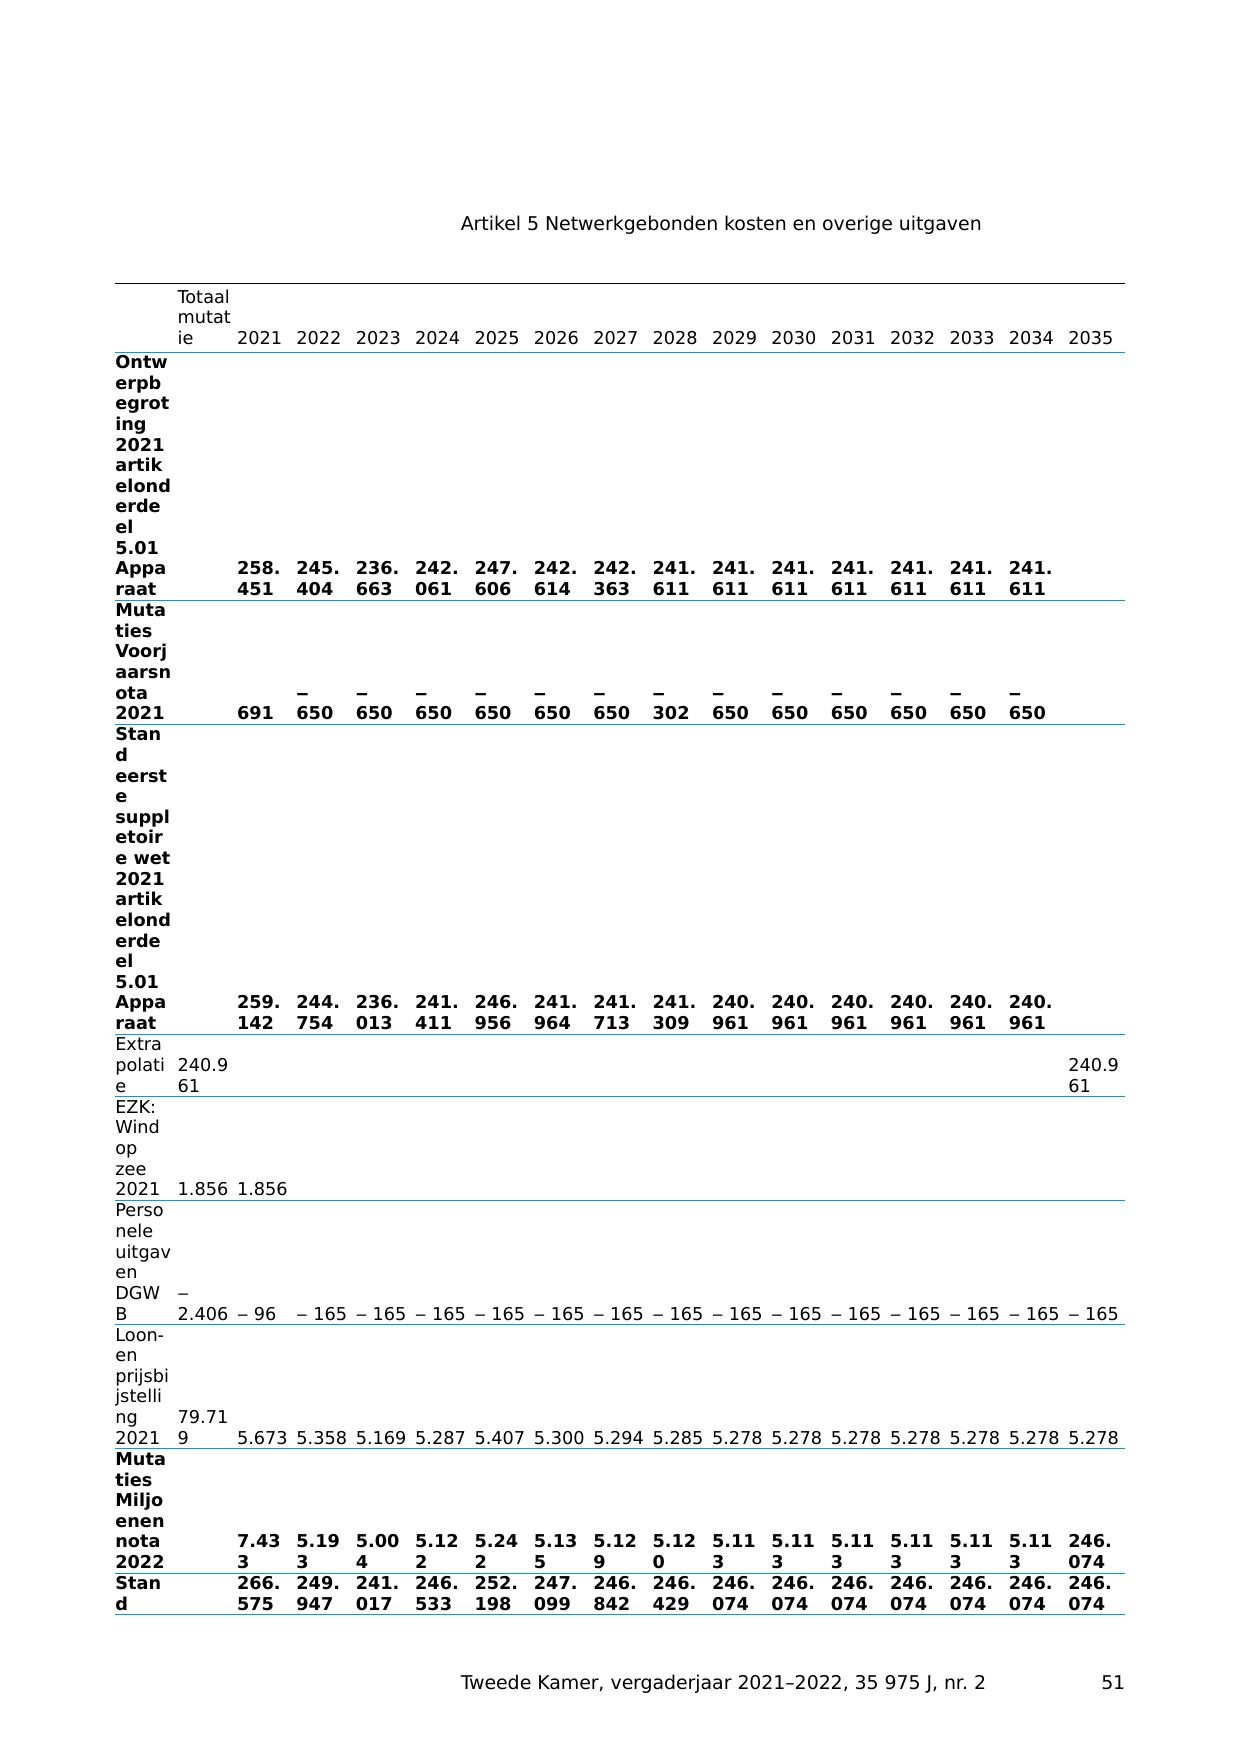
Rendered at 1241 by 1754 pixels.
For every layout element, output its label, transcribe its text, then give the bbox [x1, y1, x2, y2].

table_cell [175, 1574, 234, 1614]
table_cell 241.017 [353, 1574, 412, 1614]
table_cell [828, 1097, 887, 1200]
table_cell 240.961 [828, 725, 887, 1034]
table_cell 245.404 [293, 353, 353, 599]
table_cell 240.961 [887, 725, 946, 1034]
table_cell 5.358 [293, 1325, 353, 1448]
table_cell [293, 1097, 353, 1200]
table_cell [175, 725, 234, 1034]
table_cell 1.856 [234, 1097, 293, 1200]
table_cell 241.411 [412, 725, 471, 1034]
table_cell 241.713 [590, 725, 649, 1034]
table_cell 240.961 [1065, 1035, 1125, 1096]
table_cell Personele uitgaven DGWB [115, 1201, 174, 1324]
table_cell 2028 [650, 284, 709, 352]
table_cell ‒ 302 [650, 601, 709, 724]
table_cell 2021 [234, 284, 293, 352]
table_cell 266.575 [234, 1574, 293, 1614]
table_cell ‒ 165 [887, 1201, 946, 1324]
table_cell ‒ 165 [412, 1201, 471, 1324]
table_cell 259.142 [234, 725, 293, 1034]
table_cell [115, 284, 174, 352]
table_cell Ontwerpbegroting 2021 artikelonderdeel 5.01 Apparaat [115, 353, 174, 599]
table_cell 246.074 [1065, 1449, 1125, 1573]
table_cell 5.122 [412, 1449, 471, 1573]
table_cell 246.074 [887, 1574, 946, 1614]
table_cell Totaal mutatie [175, 284, 234, 352]
table_cell 5.407 [471, 1325, 531, 1448]
table_cell 241.611 [650, 353, 709, 599]
table_cell [946, 1035, 1006, 1096]
table_cell 5.278 [946, 1325, 1006, 1448]
table_cell 2032 [887, 284, 946, 352]
table_cell 246.074 [768, 1574, 828, 1614]
table_cell 5.673 [234, 1325, 293, 1448]
table_cell 5.278 [768, 1325, 828, 1448]
table_cell [1065, 1097, 1125, 1200]
table_cell [293, 1035, 353, 1096]
table_cell Mutaties Voorjaarsnota 2021 [115, 601, 174, 724]
table_cell 5.287 [412, 1325, 471, 1448]
table_cell [768, 1097, 828, 1200]
table_cell Loon- en prijsbijstelling 2021 [115, 1325, 174, 1448]
table_cell ‒ 650 [412, 601, 471, 724]
table_cell [946, 1097, 1006, 1200]
table_cell 5.294 [590, 1325, 649, 1448]
table_cell 5.135 [531, 1449, 590, 1573]
table_cell 2033 [946, 284, 1006, 352]
table_cell [353, 1035, 412, 1096]
table_cell ‒ 165 [768, 1201, 828, 1324]
table_cell 5.113 [887, 1449, 946, 1573]
table_cell 5.278 [709, 1325, 768, 1448]
table_cell 241.309 [650, 725, 709, 1034]
table_cell [1065, 725, 1125, 1034]
table_cell ‒ 650 [531, 601, 590, 724]
table_cell ‒ 650 [709, 601, 768, 724]
table_cell ‒ 165 [293, 1201, 353, 1324]
table_cell ‒ 165 [590, 1201, 649, 1324]
table_cell [590, 1035, 649, 1096]
table_cell 241.611 [946, 353, 1006, 599]
table_cell [471, 1035, 531, 1096]
table_cell ‒ 165 [471, 1201, 531, 1324]
table_cell 242.363 [590, 353, 649, 599]
table_cell [709, 1097, 768, 1200]
table_cell 5.113 [1006, 1449, 1065, 1573]
table_cell 5.193 [293, 1449, 353, 1573]
table_cell 2034 [1006, 284, 1065, 352]
table_cell Mutaties Miljoenennota 2022 [115, 1449, 174, 1573]
table_cell 691 [234, 601, 293, 724]
table_cell 5.242 [471, 1449, 531, 1573]
table_cell 258.451 [234, 353, 293, 599]
table_cell 241.611 [887, 353, 946, 599]
table_cell 236.663 [353, 353, 412, 599]
table_cell 5.278 [887, 1325, 946, 1448]
table_cell 246.074 [946, 1574, 1006, 1614]
table_cell 244.754 [293, 725, 353, 1034]
table_cell ‒ 165 [1006, 1201, 1065, 1324]
table_cell 246.842 [590, 1574, 649, 1614]
table_cell ‒ 650 [353, 601, 412, 724]
table_cell 2023 [353, 284, 412, 352]
table_cell 5.300 [531, 1325, 590, 1448]
table_cell ‒ 2.406 [175, 1201, 234, 1324]
table_cell 5.169 [353, 1325, 412, 1448]
table_cell ‒ 650 [471, 601, 531, 724]
table_cell 79.719 [175, 1325, 234, 1448]
table_cell 5.285 [650, 1325, 709, 1448]
table_cell [768, 1035, 828, 1096]
table_cell [412, 1035, 471, 1096]
table_cell [471, 1097, 531, 1200]
table_cell ‒ 165 [353, 1201, 412, 1324]
table_cell Stand [115, 1574, 174, 1614]
table_cell [709, 1035, 768, 1096]
table_cell 236.013 [353, 725, 412, 1034]
table_cell ‒ 165 [531, 1201, 590, 1324]
table_cell ‒ 165 [946, 1201, 1006, 1324]
table_cell 5.278 [1006, 1325, 1065, 1448]
table_cell 249.947 [293, 1574, 353, 1614]
table_cell EZK: Wind op zee 2021 [115, 1097, 174, 1200]
table_cell [412, 1097, 471, 1200]
table_cell [887, 1035, 946, 1096]
table_cell 7.433 [234, 1449, 293, 1573]
table_header Tabel 14 Artikel 5 Netwerkgebonden kosten en overige uitgaven (bedragen x € 1.000) [115, 258, 1125, 283]
table_cell 240.961 [768, 725, 828, 1034]
table_cell 2022 [293, 284, 353, 352]
table_cell 2031 [828, 284, 887, 352]
table_cell 240.961 [175, 1035, 234, 1096]
table_cell ‒ 650 [946, 601, 1006, 724]
table_cell 5.113 [946, 1449, 1006, 1573]
table_cell 5.113 [709, 1449, 768, 1573]
table_cell [175, 601, 234, 724]
table_cell [1065, 353, 1125, 599]
table_cell 241.611 [709, 353, 768, 599]
table_cell ‒ 165 [650, 1201, 709, 1324]
table_cell 241.611 [828, 353, 887, 599]
table_cell 246.074 [709, 1574, 768, 1614]
table_cell ‒ 650 [768, 601, 828, 724]
table_cell 246.074 [1006, 1574, 1065, 1614]
table_cell [1006, 1035, 1065, 1096]
table_cell Stand eerste suppletoire wet 2021 artikelonderdeel 5.01 Apparaat [115, 725, 174, 1034]
table_cell 5.113 [828, 1449, 887, 1573]
table_cell 5.278 [828, 1325, 887, 1448]
table_cell ‒ 650 [887, 601, 946, 724]
table_cell 2035 [1065, 284, 1125, 352]
table_cell 241.611 [1006, 353, 1065, 599]
table_cell [531, 1097, 590, 1200]
table_cell 5.129 [590, 1449, 649, 1573]
table_cell 247.606 [471, 353, 531, 599]
table_cell ‒ 650 [1006, 601, 1065, 724]
table_cell 241.964 [531, 725, 590, 1034]
table_cell [175, 1449, 234, 1573]
table_cell 246.429 [650, 1574, 709, 1614]
table_cell [531, 1035, 590, 1096]
title Artikel 5 Netwerkgebonden kosten en overige uitgaven [461, 213, 1125, 235]
table_cell 240.961 [1006, 725, 1065, 1034]
table_cell ‒ 165 [709, 1201, 768, 1324]
table_cell ‒ 650 [590, 601, 649, 724]
table_cell 246.074 [1065, 1574, 1125, 1614]
table_cell [650, 1097, 709, 1200]
table_cell [650, 1035, 709, 1096]
table_cell 240.961 [946, 725, 1006, 1034]
table_cell ‒ 650 [828, 601, 887, 724]
table_cell 242.614 [531, 353, 590, 599]
table_cell [175, 353, 234, 599]
table_cell 241.611 [768, 353, 828, 599]
table_cell [234, 1035, 293, 1096]
table_cell 252.198 [471, 1574, 531, 1614]
table_cell ‒ 96 [234, 1201, 293, 1324]
table_cell 2025 [471, 284, 531, 352]
table_cell ‒ 165 [1065, 1201, 1125, 1324]
table_cell 2026 [531, 284, 590, 352]
table_cell 5.004 [353, 1449, 412, 1573]
table_cell 246.956 [471, 725, 531, 1034]
table_cell [887, 1097, 946, 1200]
table_cell [828, 1035, 887, 1096]
table_cell [1006, 1097, 1065, 1200]
table_cell 5.113 [768, 1449, 828, 1573]
table_cell 242.061 [412, 353, 471, 599]
table_cell 2029 [709, 284, 768, 352]
table_cell ‒ 650 [293, 601, 353, 724]
table_cell 246.533 [412, 1574, 471, 1614]
table_cell [353, 1097, 412, 1200]
table_cell 1.856 [175, 1097, 234, 1200]
table_cell 5.278 [1065, 1325, 1125, 1448]
table_cell [590, 1097, 649, 1200]
table_cell 2027 [590, 284, 649, 352]
table_cell 247.099 [531, 1574, 590, 1614]
table_cell [1065, 601, 1125, 724]
table_cell Extrapolatie [115, 1035, 174, 1096]
table_cell ‒ 165 [828, 1201, 887, 1324]
table_cell 2030 [768, 284, 828, 352]
table_cell 246.074 [828, 1574, 887, 1614]
table_cell 2024 [412, 284, 471, 352]
table_cell 5.120 [650, 1449, 709, 1573]
table_cell 240.961 [709, 725, 768, 1034]
